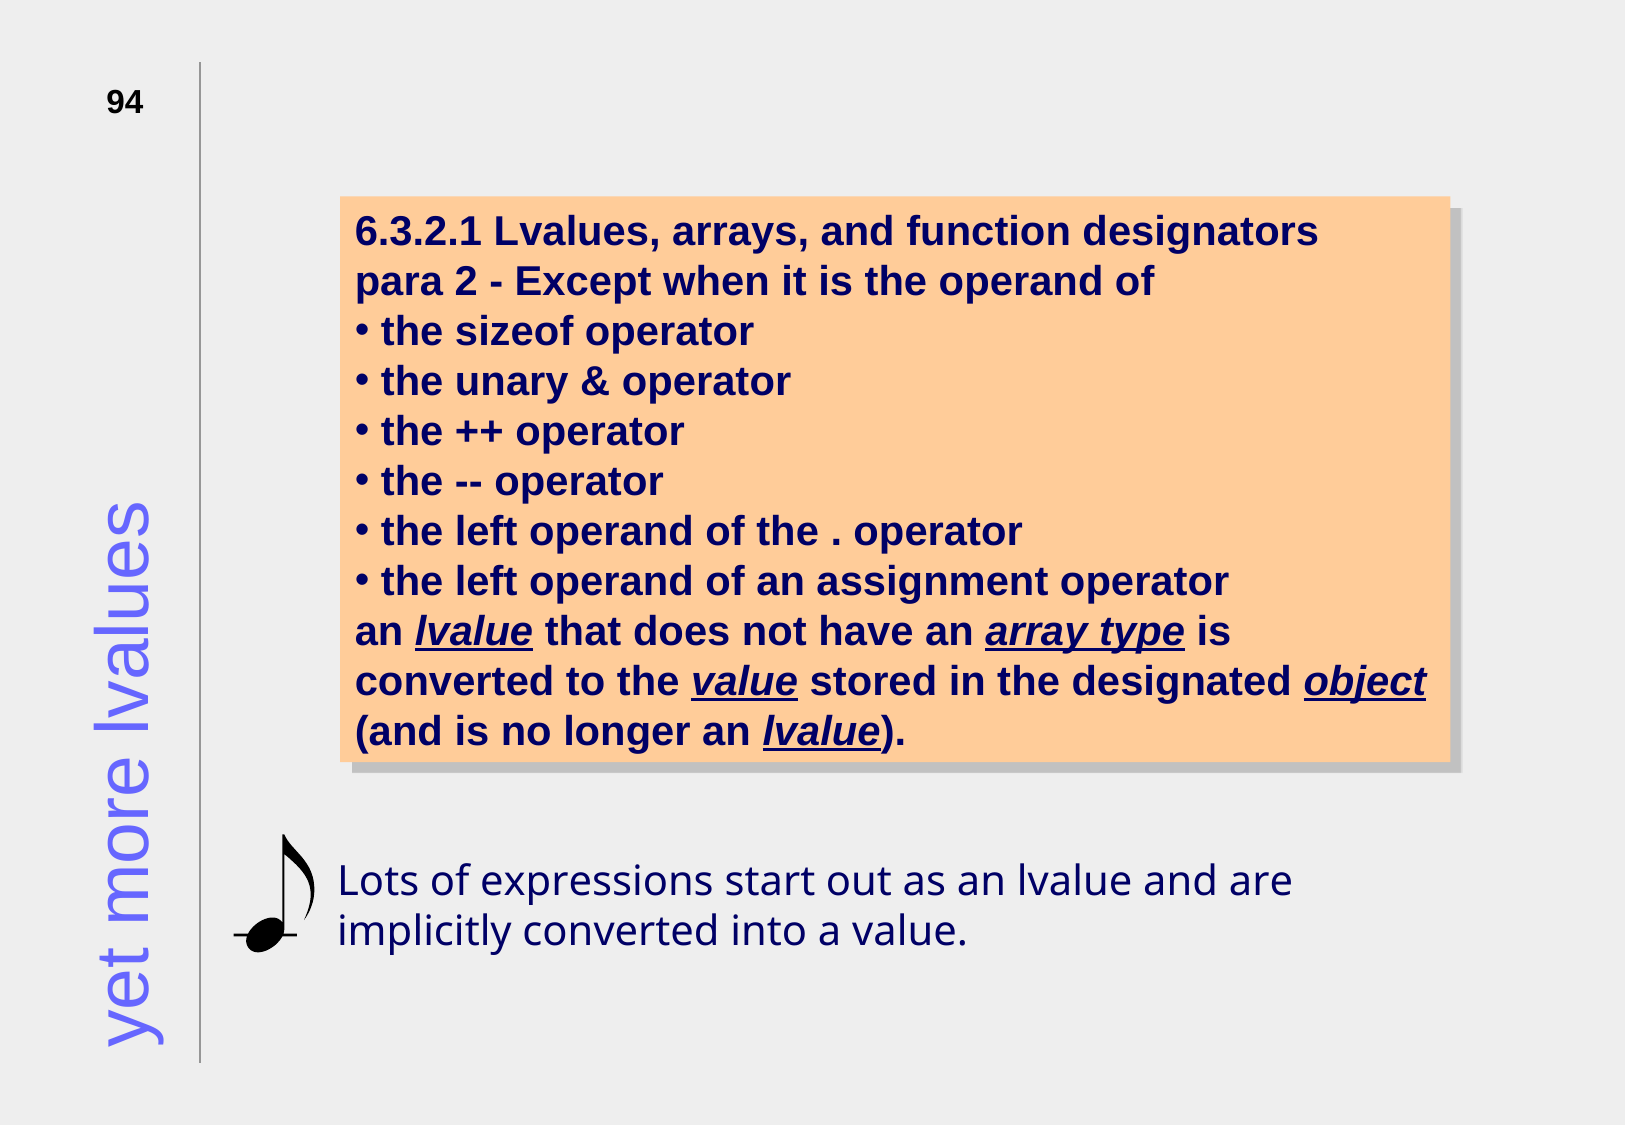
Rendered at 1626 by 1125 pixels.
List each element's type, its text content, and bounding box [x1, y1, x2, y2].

text_box Lots of expressions start out as an lvalue and are implicitly converted into a value. [322, 846, 1433, 962]
title yet more lvalues [50, 187, 188, 1063]
text_box 6.3.2.1 Lvalues, arrays, and function designators para 2 - Except when it is the operand of the sizeof operator the unary & operator the ++ operator the -- operator the left operand of the . operator the left operand of an assignment operator an lvalue that does not have an array type is converted to the value stored in the designated object (and is no longer an lvalue). [340, 196, 1451, 763]
text_box [233, 834, 315, 953]
